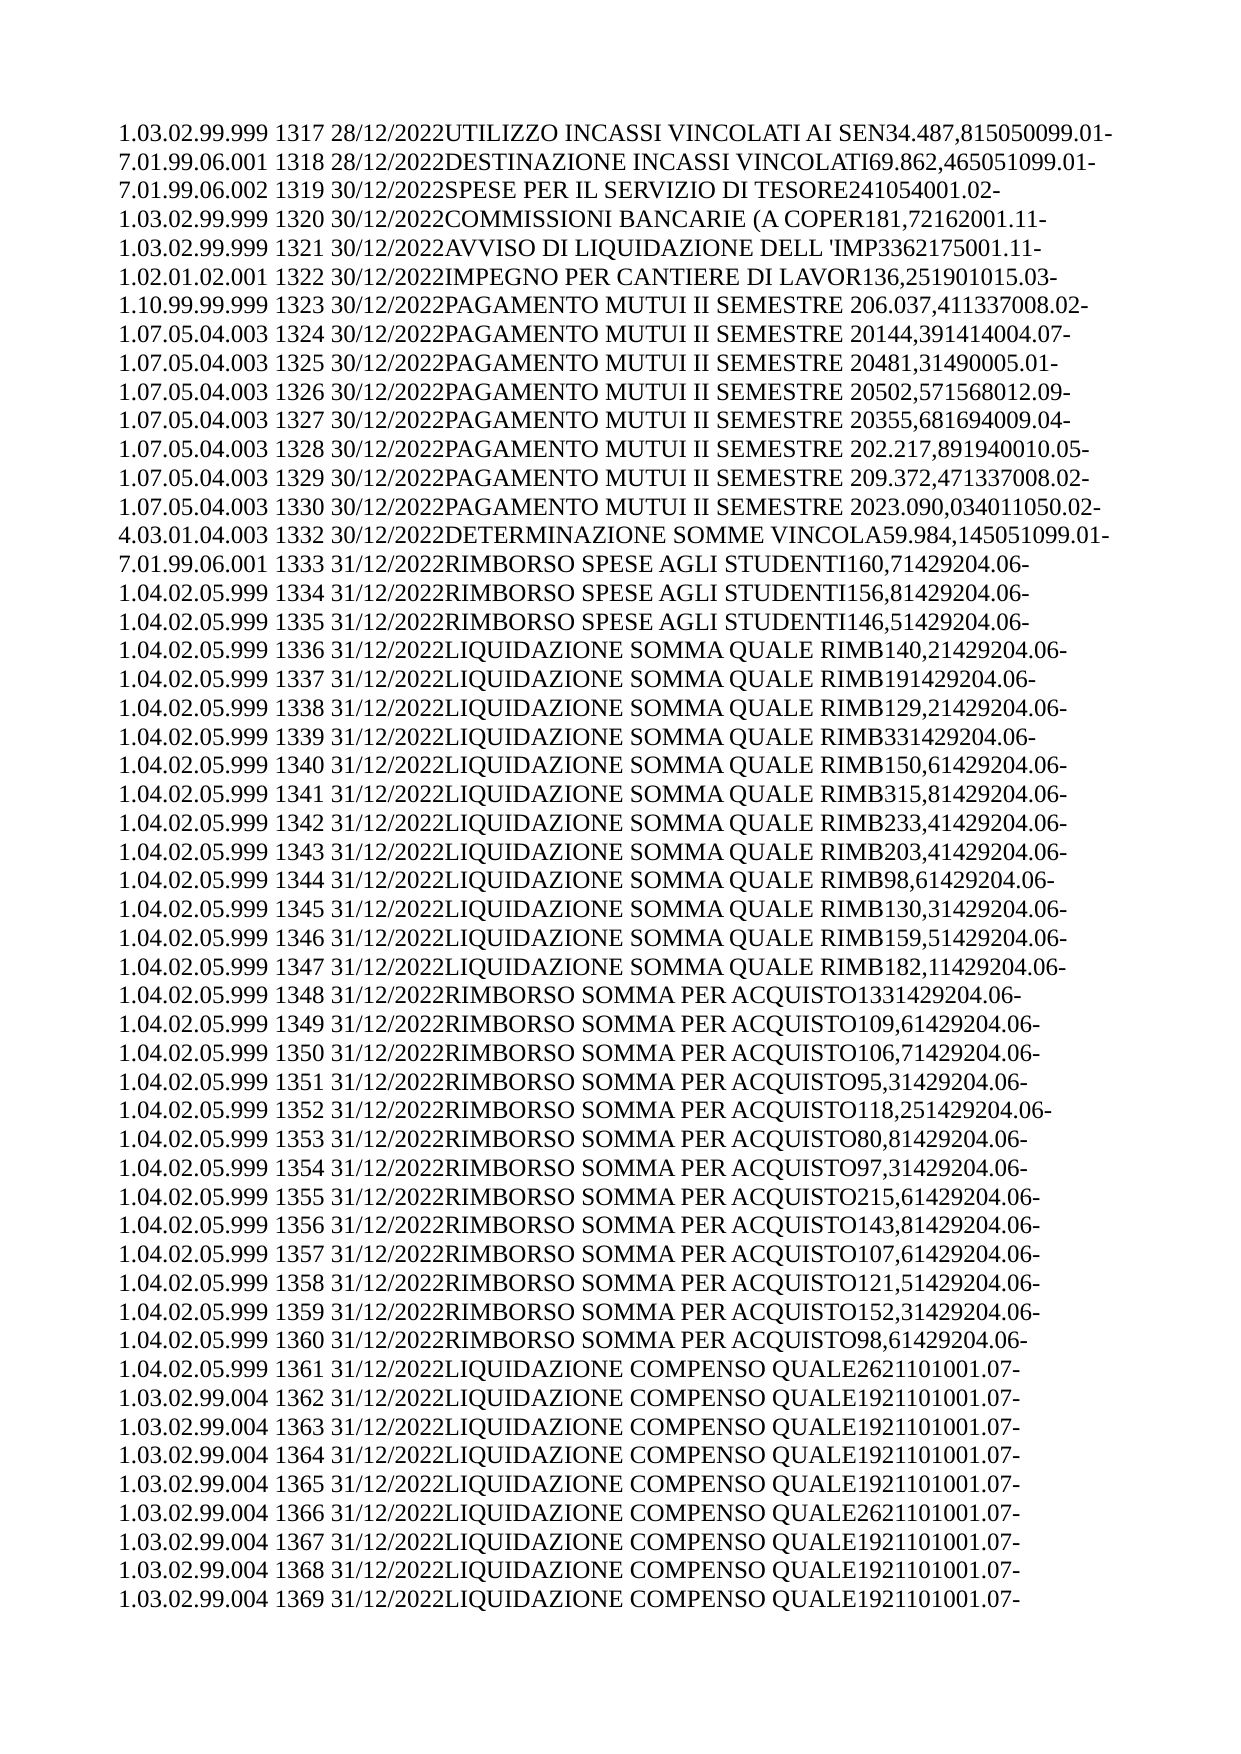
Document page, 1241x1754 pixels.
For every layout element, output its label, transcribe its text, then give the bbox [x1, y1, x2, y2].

text 1.03.02.99.999 1317 28/12/2022UTILIZZO INCASSI VINCOLATI AI SEN34.487,815050099.01-7.01.99.06.001 1318 28/12/2022DESTINAZIONE INCASSI VINCOLATI69.862,465051099.01-7.01.99.06.002 1319 30/12/2022SPESE PER IL SERVIZIO DI TESORE241054001.02-1.03.02.99.999 1320 30/12/2022COMMISSIONI BANCARIE (A COPER181,72162001.11-1.03.02.99.999 1321 30/12/2022AVVISO DI LIQUIDAZIONE DELL 'IMP3362175001.11-1.02.01.02.001 1322 30/12/2022IMPEGNO PER CANTIERE DI LAVOR136,251901015.03-1.10.99.99.999 1323 30/12/2022PAGAMENTO MUTUI II SEMESTRE 206.037,411337008.02-1.07.05.04.003 1324 30/12/2022PAGAMENTO MUTUI II SEMESTRE 20144,391414004.07-1.07.05.04.003 1325 30/12/2022PAGAMENTO MUTUI II SEMESTRE 20481,31490005.01-1.07.05.04.003 1326 30/12/2022PAGAMENTO MUTUI II SEMESTRE 20502,571568012.09-1.07.05.04.003 1327 30/12/2022PAGAMENTO MUTUI II SEMESTRE 20355,681694009.04-1.07.05.04.003 1328 30/12/2022PAGAMENTO MUTUI II SEMESTRE 202.217,891940010.05-1.07.05.04.003 1329 30/12/2022PAGAMENTO MUTUI II SEMESTRE 209.372,471337008.02-1.07.05.04.003 1330 30/12/2022PAGAMENTO MUTUI II SEMESTRE 2023.090,034011050.02-4.03.01.04.003 1332 30/12/2022DETERMINAZIONE SOMME VINCOLA59.984,145051099.01-7.01.99.06.001 1333 31/12/2022RIMBORSO SPESE AGLI STUDENTI160,71429204.06-1.04.02.05.999 1334 31/12/2022RIMBORSO SPESE AGLI STUDENTI156,81429204.06-1.04.02.05.999 1335 31/12/2022RIMBORSO SPESE AGLI STUDENTI146,51429204.06-1.04.02.05.999 1336 31/12/2022LIQUIDAZIONE SOMMA QUALE RIMB140,21429204.06-1.04.02.05.999 1337 31/12/2022LIQUIDAZIONE SOMMA QUALE RIMB191429204.06-1.04.02.05.999 1338 31/12/2022LIQUIDAZIONE SOMMA QUALE RIMB129,21429204.06-1.04.02.05.999 1339 31/12/2022LIQUIDAZIONE SOMMA QUALE RIMB331429204.06-1.04.02.05.999 1340 31/12/2022LIQUIDAZIONE SOMMA QUALE RIMB150,61429204.06-1.04.02.05.999 1341 31/12/2022LIQUIDAZIONE SOMMA QUALE RIMB315,81429204.06-1.04.02.05.999 1342 31/12/2022LIQUIDAZIONE SOMMA QUALE RIMB233,41429204.06-1.04.02.05.999 1343 31/12/2022LIQUIDAZIONE SOMMA QUALE RIMB203,41429204.06-1.04.02.05.999 1344 31/12/2022LIQUIDAZIONE SOMMA QUALE RIMB98,61429204.06-1.04.02.05.999 1345 31/12/2022LIQUIDAZIONE SOMMA QUALE RIMB130,31429204.06-1.04.02.05.999 1346 31/12/2022LIQUIDAZIONE SOMMA QUALE RIMB159,51429204.06-1.04.02.05.999 1347 31/12/2022LIQUIDAZIONE SOMMA QUALE RIMB182,11429204.06-1.04.02.05.999 1348 31/12/2022RIMBORSO SOMMA PER ACQUISTO1331429204.06-1.04.02.05.999 1349 31/12/2022RIMBORSO SOMMA PER ACQUISTO109,61429204.06-1.04.02.05.999 1350 31/12/2022RIMBORSO SOMMA PER ACQUISTO106,71429204.06-1.04.02.05.999 1351 31/12/2022RIMBORSO SOMMA PER ACQUISTO95,31429204.06-1.04.02.05.999 1352 31/12/2022RIMBORSO SOMMA PER ACQUISTO118,251429204.06-1.04.02.05.999 1353 31/12/2022RIMBORSO SOMMA PER ACQUISTO80,81429204.06-1.04.02.05.999 1354 31/12/2022RIMBORSO SOMMA PER ACQUISTO97,31429204.06-1.04.02.05.999 1355 31/12/2022RIMBORSO SOMMA PER ACQUISTO215,61429204.06-1.04.02.05.999 1356 31/12/2022RIMBORSO SOMMA PER ACQUISTO143,81429204.06-1.04.02.05.999 1357 31/12/2022RIMBORSO SOMMA PER ACQUISTO107,61429204.06-1.04.02.05.999 1358 31/12/2022RIMBORSO SOMMA PER ACQUISTO121,51429204.06-1.04.02.05.999 1359 31/12/2022RIMBORSO SOMMA PER ACQUISTO152,31429204.06-1.04.02.05.999 1360 31/12/2022RIMBORSO SOMMA PER ACQUISTO98,61429204.06-1.04.02.05.999 1361 31/12/2022LIQUIDAZIONE COMPENSO QUALE2621101001.07-1.03.02.99.004 1362 31/12/2022LIQUIDAZIONE COMPENSO QUALE1921101001.07-1.03.02.99.004 1363 31/12/2022LIQUIDAZIONE COMPENSO QUALE1921101001.07-1.03.02.99.004 1364 31/12/2022LIQUIDAZIONE COMPENSO QUALE1921101001.07-1.03.02.99.004 1365 31/12/2022LIQUIDAZIONE COMPENSO QUALE1921101001.07-1.03.02.99.004 1366 31/12/2022LIQUIDAZIONE COMPENSO QUALE2621101001.07-1.03.02.99.004 1367 31/12/2022LIQUIDAZIONE COMPENSO QUALE1921101001.07-1.03.02.99.004 1368 31/12/2022LIQUIDAZIONE COMPENSO QUALE1921101001.07-1.03.02.99.004 1369 31/12/2022LIQUIDAZIONE COMPENSO QUALE1921101001.07- [118, 118, 1122, 1613]
